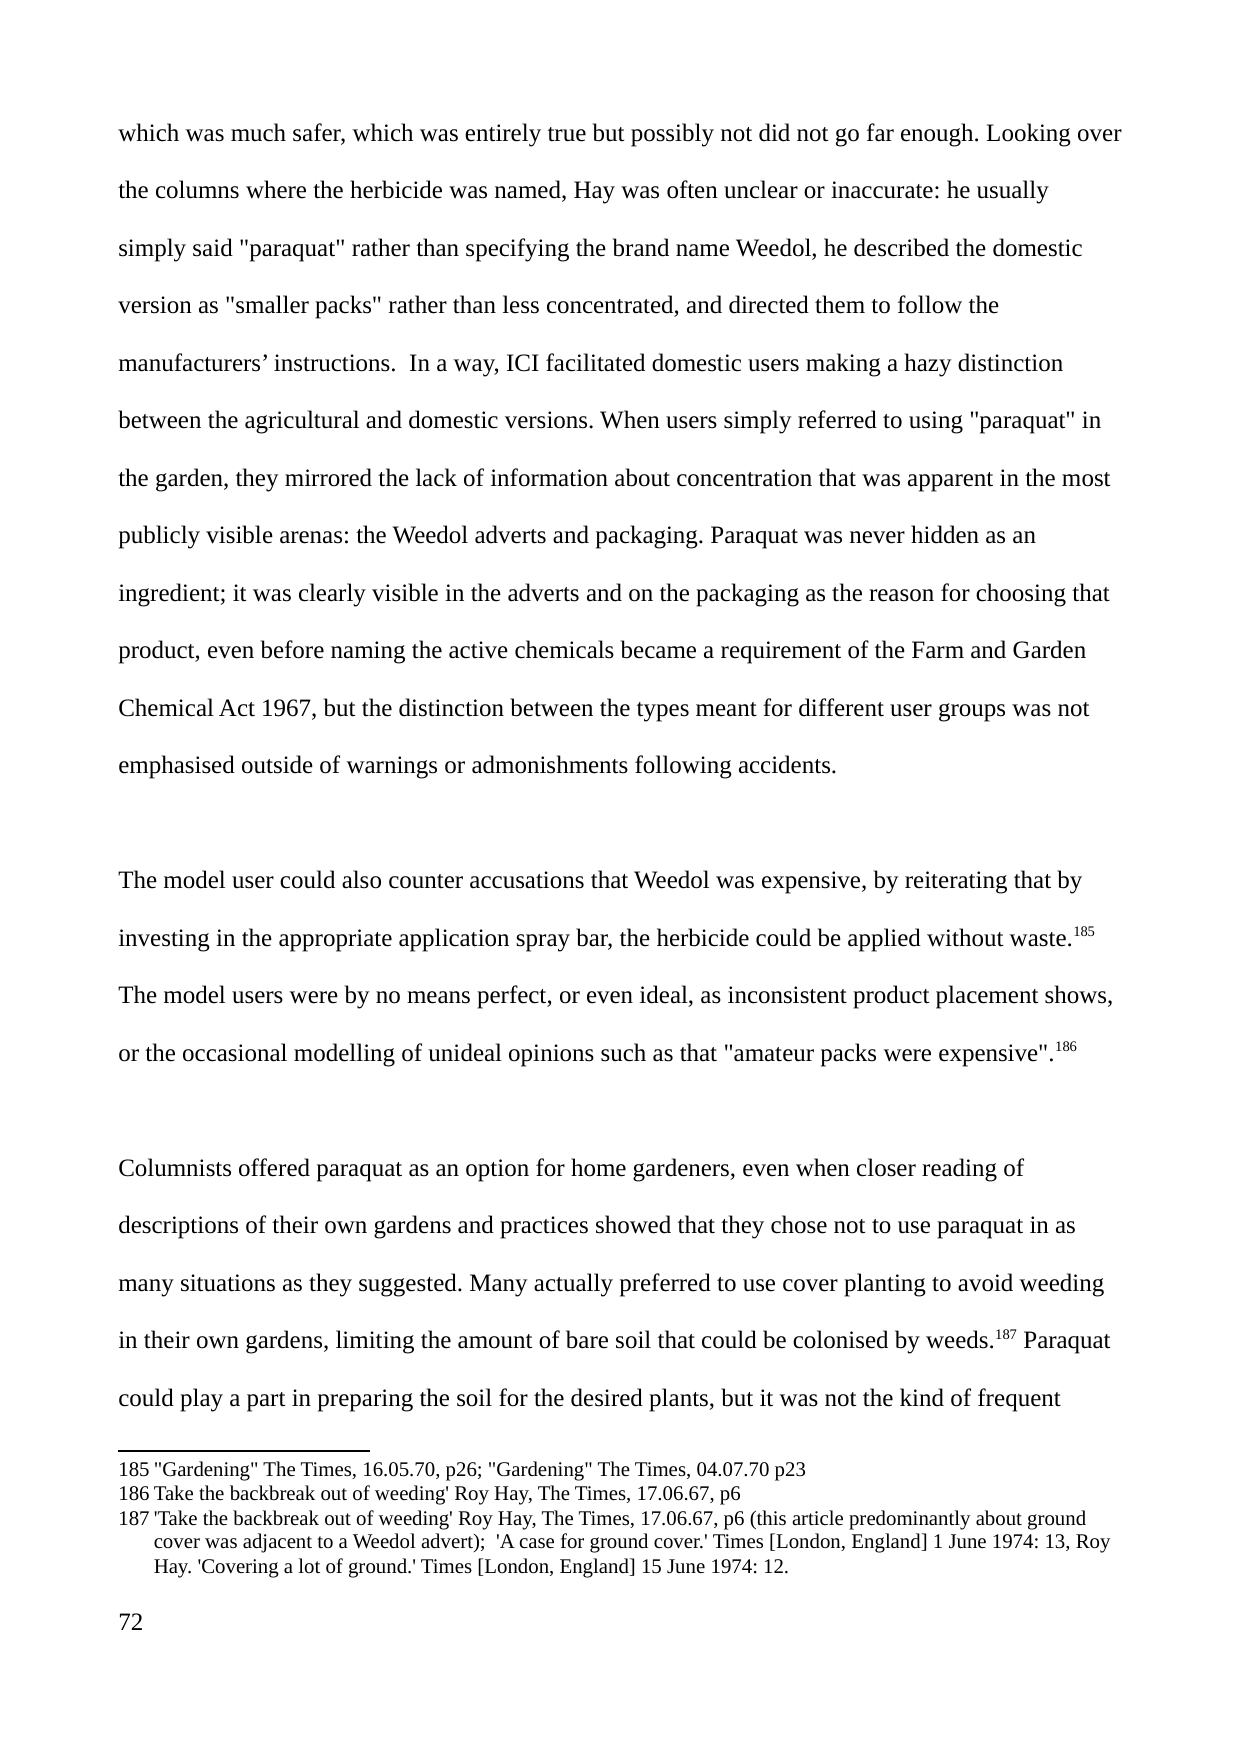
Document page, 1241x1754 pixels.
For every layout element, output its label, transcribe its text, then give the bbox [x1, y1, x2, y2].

text Columnists offered paraquat as an option for home gardeners, even when closer reading of descriptions of their own gardens and practices showed that they chose not to use paraquat in as many situations as they suggested. Many actually preferred to use cover planting to avoid weeding in their own gardens, limiting the amount of bare soil that could be colonised by weeds. Paraquat could play a part in preparing the soil for the desired plants, but it was not the kind of frequent [118, 1153, 1122, 1412]
text which was much safer, which was entirely true but possibly not did not go far enough. Looking over the columns where the herbicide was named, Hay was often unclear or inaccurate: he usually simply said "paraquat" rather than specifying the brand name Weedol, he described the domestic version as "smaller packs" rather than less concentrated, and directed them to follow the manufacturers’ instructions. In a way, ICI facilitated domestic users making a hazy distinction between the agricultural and domestic versions. When users simply referred to using "paraquat" in the garden, they mirrored the lack of information about concentration that was apparent in the most publicly visible arenas: the Weedol adverts and packaging. Paraquat was never hidden as an ingredient; it was clearly visible in the adverts and on the packaging as the reason for choosing that product, even before naming the active chemicals became a requirement of the Farm and Garden Chemical Act 1967, but the distinction between the types meant for different user groups was not emphasised outside of warnings or admonishments following accidents. [118, 118, 1122, 779]
text 'Take the backbreak out of weeding' Roy Hay, The Times, 17.06.67, p6 (this article predominantly about ground cover was adjacent to a Weedol advert); 'A case for ground cover.' Times [London, England] 1 June 1974: 13, Roy Hay. 'Covering a lot of ground.' Times [London, England] 15 June 1974: 12. [118, 1505, 1122, 1578]
text "Gardening" The Times, 16.05.70, p26; "Gardening" The Times, 04.07.70 p23 [118, 1457, 1122, 1481]
text Take the backbreak out of weeding' Roy Hay, The Times, 17.06.67, p6 [118, 1481, 1122, 1505]
text The model user could also counter accusations that Weedol was expensive, by reiterating that by investing in the appropriate application spray bar, the herbicide could be applied without waste. The model users were by no means perfect, or even ideal, as inconsistent product placement shows, or the occasional modelling of unideal opinions such as that "amateur packs were expensive". [118, 866, 1122, 1067]
